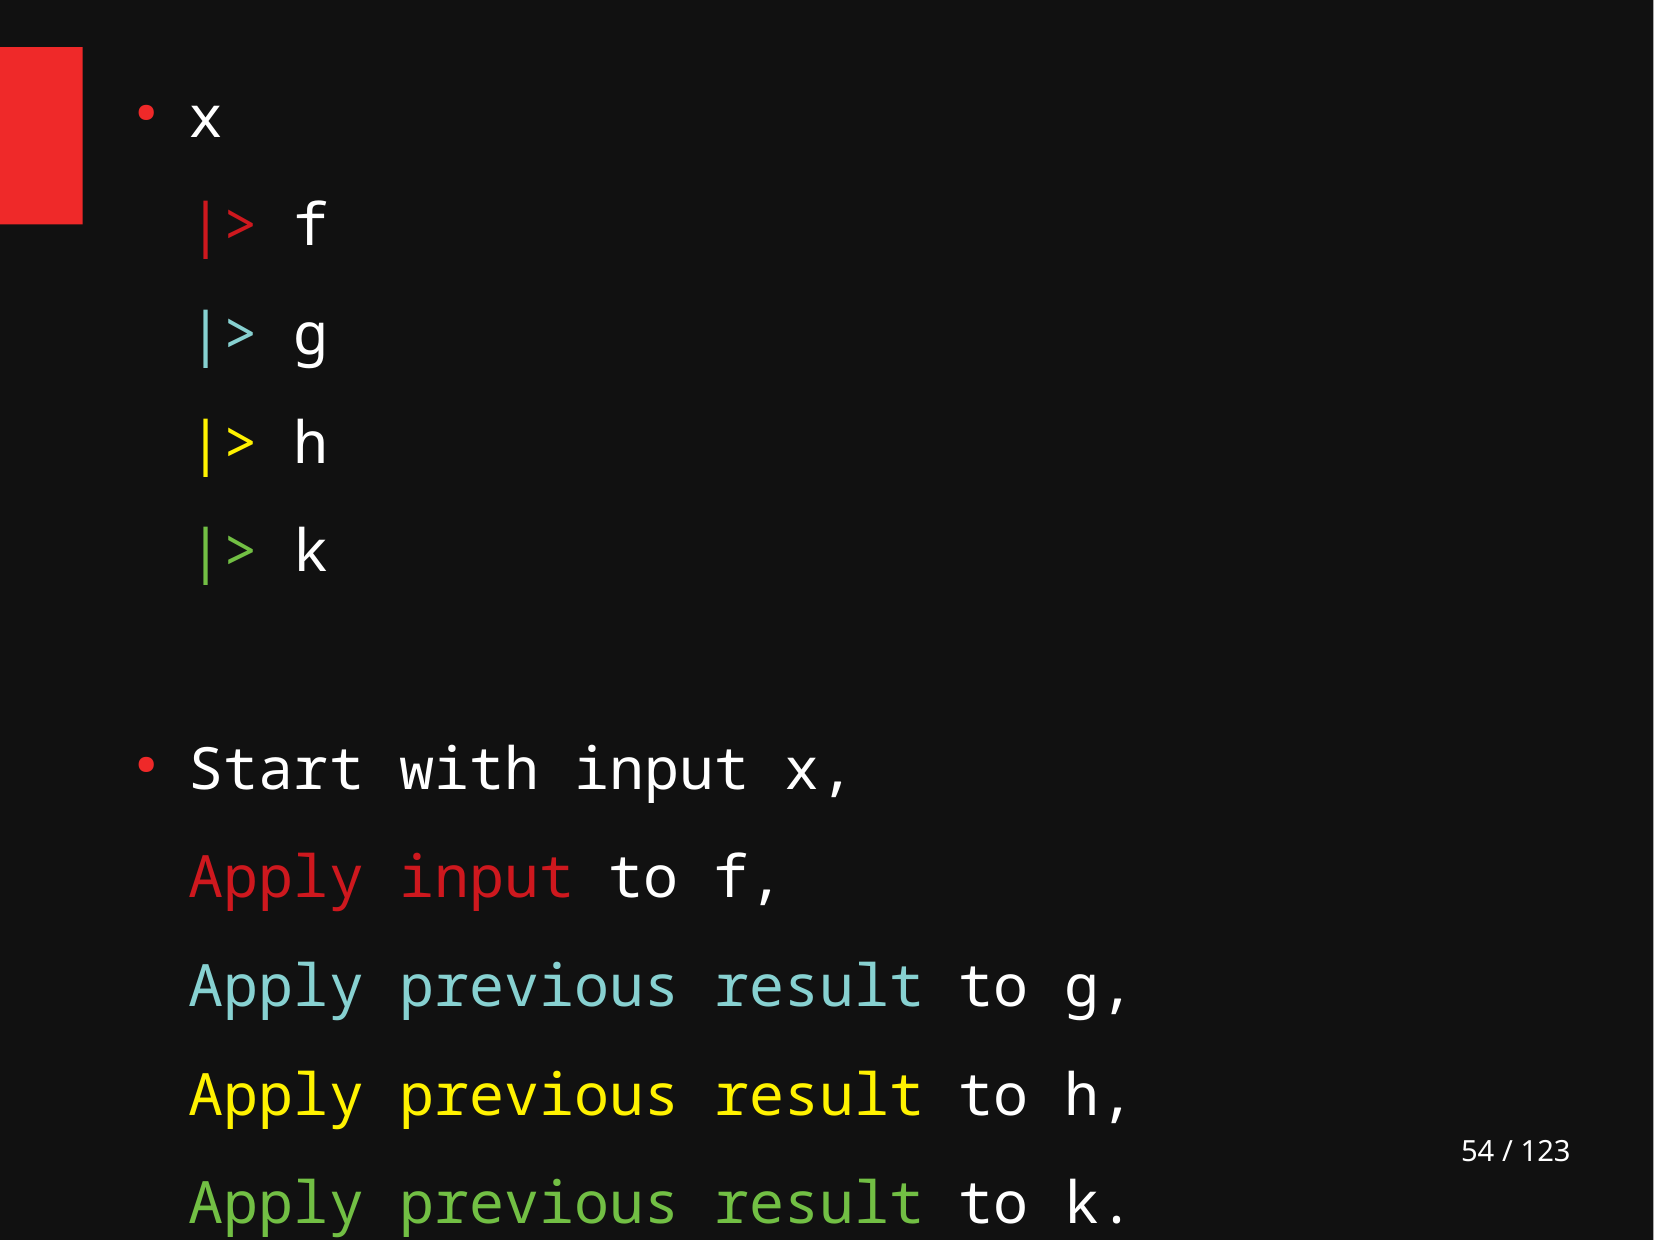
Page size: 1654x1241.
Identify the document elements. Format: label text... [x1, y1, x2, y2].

list x |> f |> g |> h |> k Start with input x, Apply input to f, Apply previous result to g, Apply previous result to h, Apply previous result to k. [118, 75, 1536, 1074]
